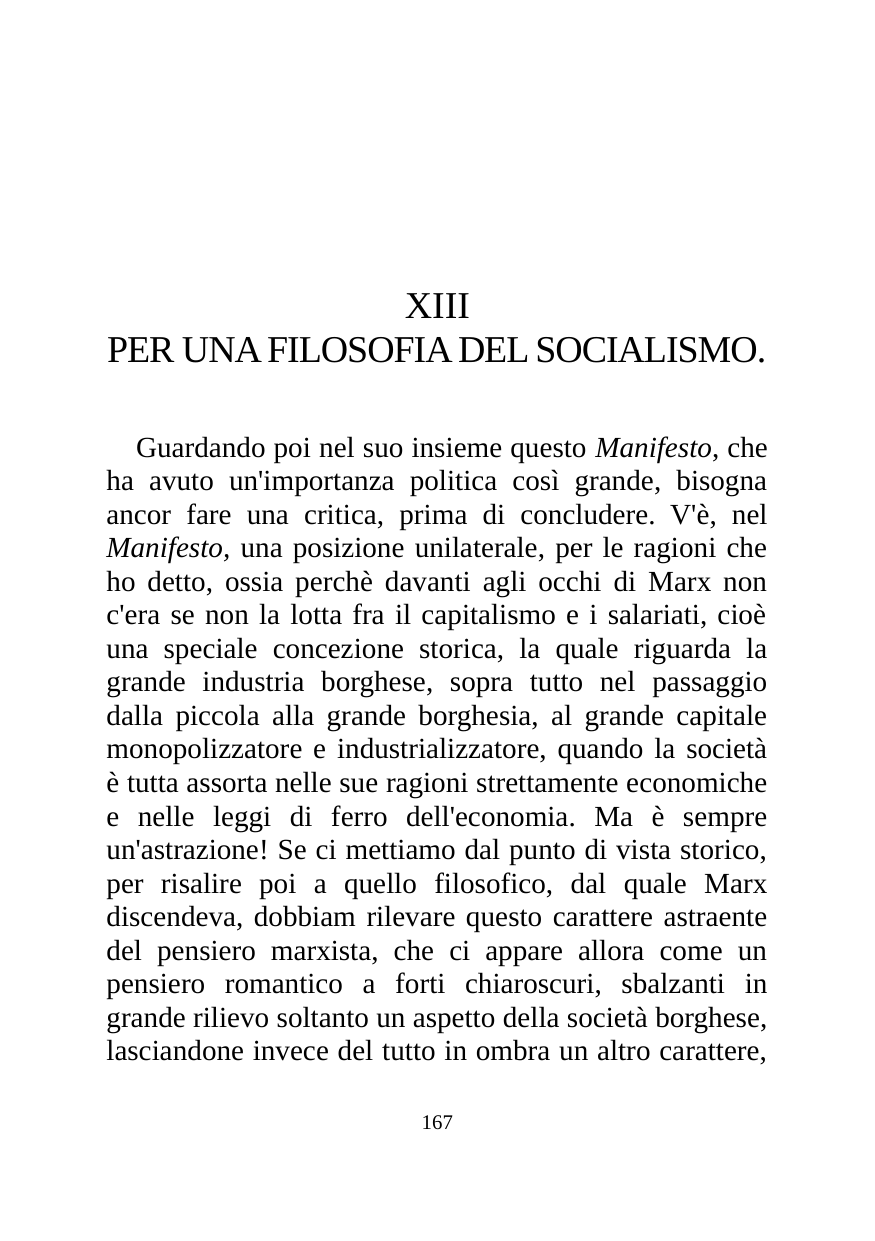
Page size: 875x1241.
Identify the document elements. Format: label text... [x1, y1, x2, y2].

subtitle XIII PER UNA FILOSOFIA DEL SOCIALISMO. [106, 283, 768, 371]
text Guardando poi nel suo insieme questo Manifesto, che ha avuto un'importanza politica così grande, bisogna ancor fare una critica, prima di concludere. V'è, nel Manifesto, una posizione unilaterale, per le ragioni che ho detto, ossia perchè davanti agli occhi di Marx non c'era se non la lotta fra il capitalismo e i salariati, cioè una speciale concezione storica, la quale riguarda la grande industria borghese, sopra tutto nel passaggio dalla piccola alla grande borghesia, al grande capitale monopolizzatore e industrializzatore, quando la società è tutta assorta nelle sue ragioni strettamente economiche e nelle leggi di ferro dell'economia. Ma è sempre un'astrazione! Se ci mettiamo dal punto di vista storico, per risalire poi a quello filosofico, dal quale Marx discendeva, dobbiam rilevare questo carattere astraente del pensiero marxista, che ci appare allora come un pensiero romantico a forti chiaroscuri, sbalzanti in grande rilievo soltanto un aspetto della società borghese, lasciandone invece del tutto in ombra un altro carattere, [106, 430, 768, 1067]
